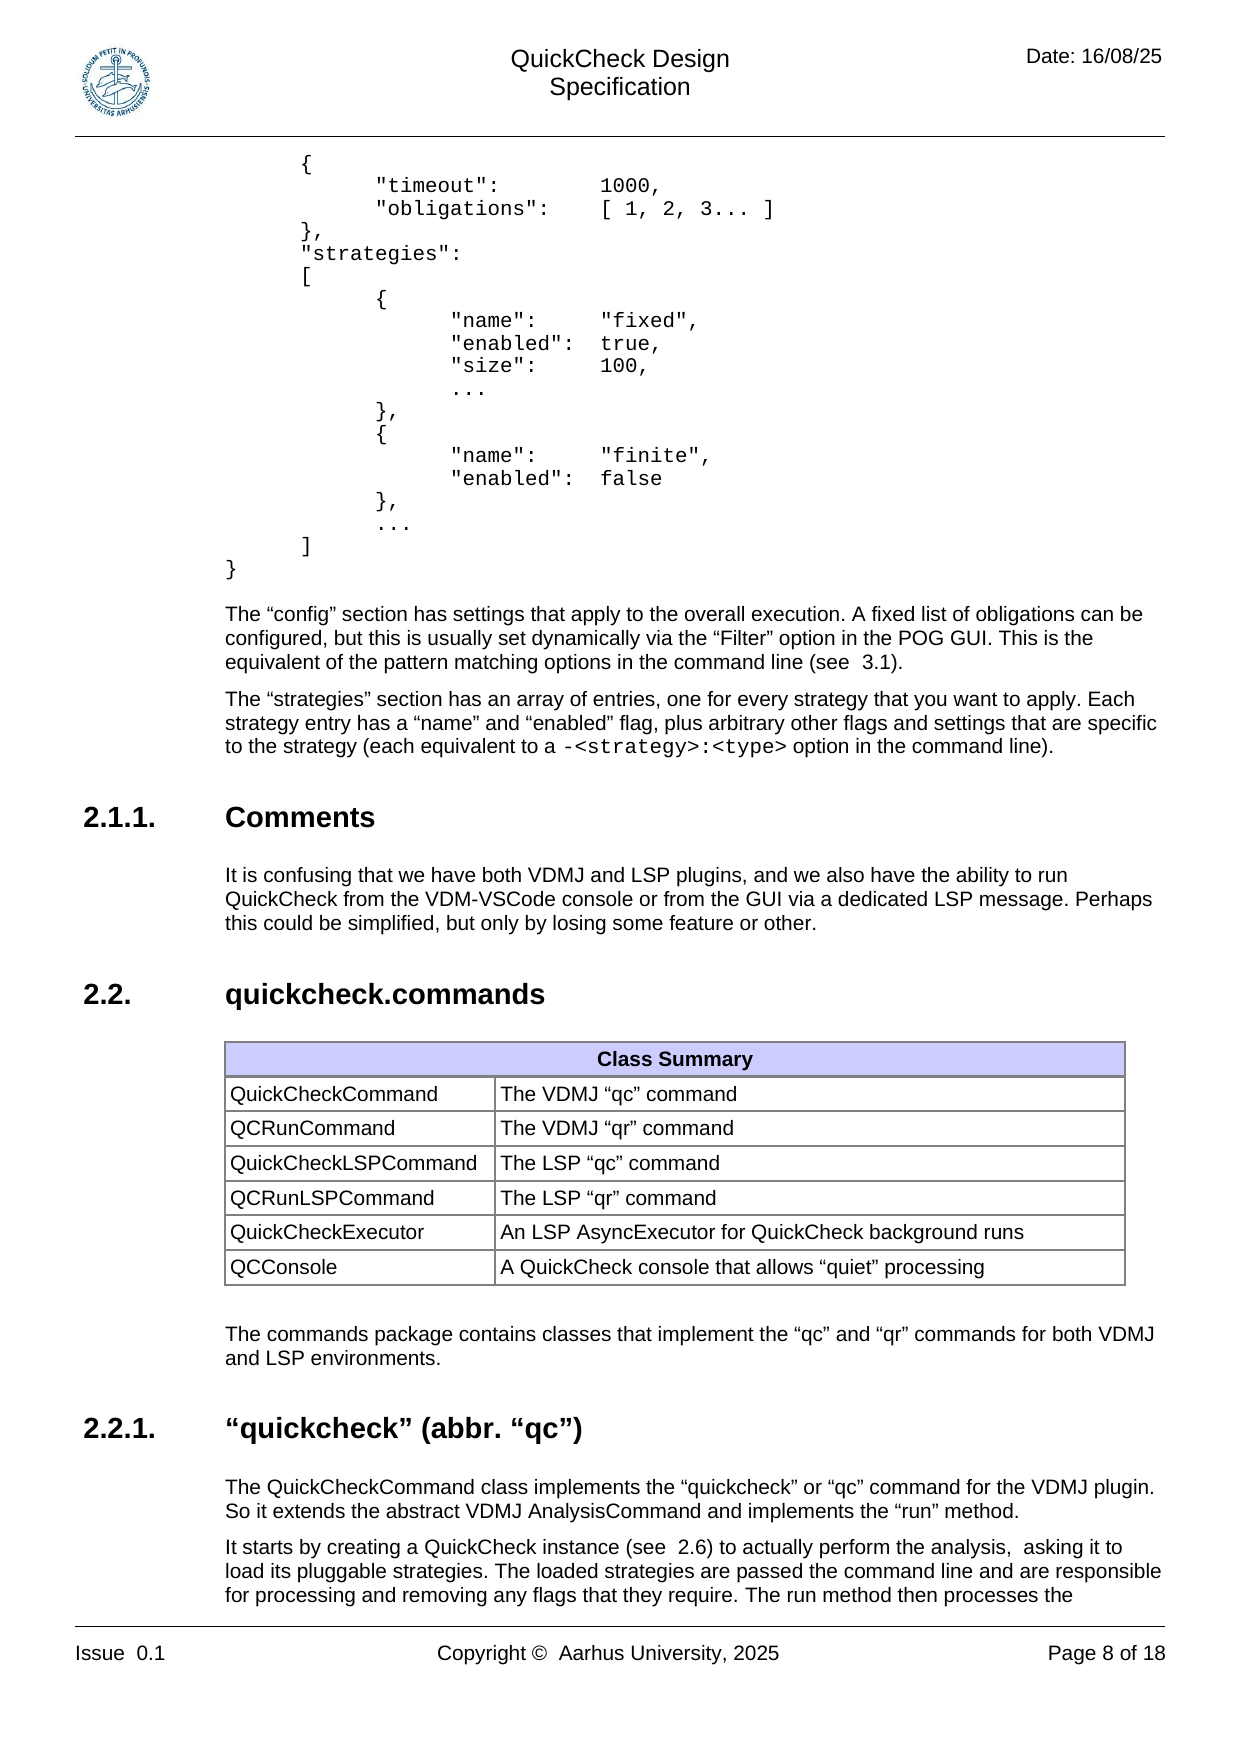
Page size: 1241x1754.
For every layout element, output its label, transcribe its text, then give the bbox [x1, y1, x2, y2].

text }, [225, 400, 1165, 422]
text It is confusing that we have both VDMJ and LSP plugins, and we also have the ability to run QuickCheck from the VDM-VSCode console or from the GUI via a dedicated LSP message. Perhaps this could be simplified, but only by losing some feature or other. [225, 864, 1165, 936]
table_cell QuickCheckCommand [226, 1078, 494, 1110]
table_cell QCRunCommand [226, 1112, 494, 1145]
text { [225, 422, 1165, 445]
text { [225, 152, 1165, 175]
subtitle “quickcheck” (abbr. “qc”) [75, 1412, 1165, 1445]
text ... [225, 377, 1165, 400]
table_header Class Summary [226, 1043, 1124, 1075]
table_cell The VDMJ “qr” command [496, 1112, 1124, 1145]
text "name": "finite", [225, 445, 1165, 467]
table_cell A QuickCheck console that allows “quiet” processing [496, 1251, 1124, 1283]
text } [225, 557, 1165, 580]
text It starts by creating a QuickCheck instance (see 2.6) to actually perform the analysis, asking it to load its pluggable strategies. The loaded strategies are passed the command line and are responsible for processing and removing any flags that they require. The run method then processes the [225, 1536, 1165, 1607]
picture [78, 44, 153, 120]
table_cell QCConsole [226, 1251, 494, 1283]
table_cell QuickCheckExecutor [226, 1216, 494, 1249]
subtitle quickcheck.commands [75, 978, 1165, 1011]
text The “config” section has settings that apply to the overall execution. A fixed list of obligations can be configured, but this is usually set dynamically via the “Filter” option in the POG GUI. This is the equivalent of the pattern matching options in the command line (see 3.1). [225, 602, 1165, 674]
text [ [225, 265, 1165, 287]
text "enabled": true, [225, 332, 1165, 355]
table_cell QCRunLSPCommand [226, 1182, 494, 1214]
table_cell QuickCheckLSPCommand [226, 1147, 494, 1179]
text }, [225, 490, 1165, 512]
text }, [225, 220, 1165, 242]
text "name": "fixed", [225, 310, 1165, 332]
text The commands package contains classes that implement the “qc” and “qr” commands for both VDMJ and LSP environments. [225, 1322, 1165, 1370]
text "enabled": false [225, 467, 1165, 490]
text "timeout": 1000, [225, 175, 1165, 197]
table_cell The VDMJ “qc” command [496, 1078, 1124, 1110]
text The QuickCheckCommand class implements the “quickcheck” or “qc” command for the VDMJ plugin. So it extends the abstract VDMJ AnalysisCommand and implements the “run” method. [225, 1475, 1165, 1523]
text "strategies": [225, 242, 1165, 265]
table_cell The LSP “qr” command [496, 1182, 1124, 1214]
text The “strategies” section has an array of entries, one for every strategy that you want to apply. Each strategy entry has a “name” and “enabled” flag, plus arbitrary other flags and settings that are specific to the strategy (each equivalent to a -<strategy>:<type> option in the command line). [225, 687, 1165, 759]
text "obligations": [ 1, 2, 3... ] [225, 197, 1165, 220]
table_cell The LSP “qc” command [496, 1147, 1124, 1179]
subtitle Comments [75, 801, 1165, 834]
table_cell An LSP AsyncExecutor for QuickCheck background runs [496, 1216, 1124, 1249]
text "size": 100, [225, 355, 1165, 377]
text ] [225, 535, 1165, 557]
text { [225, 287, 1165, 310]
text ... [225, 512, 1165, 535]
